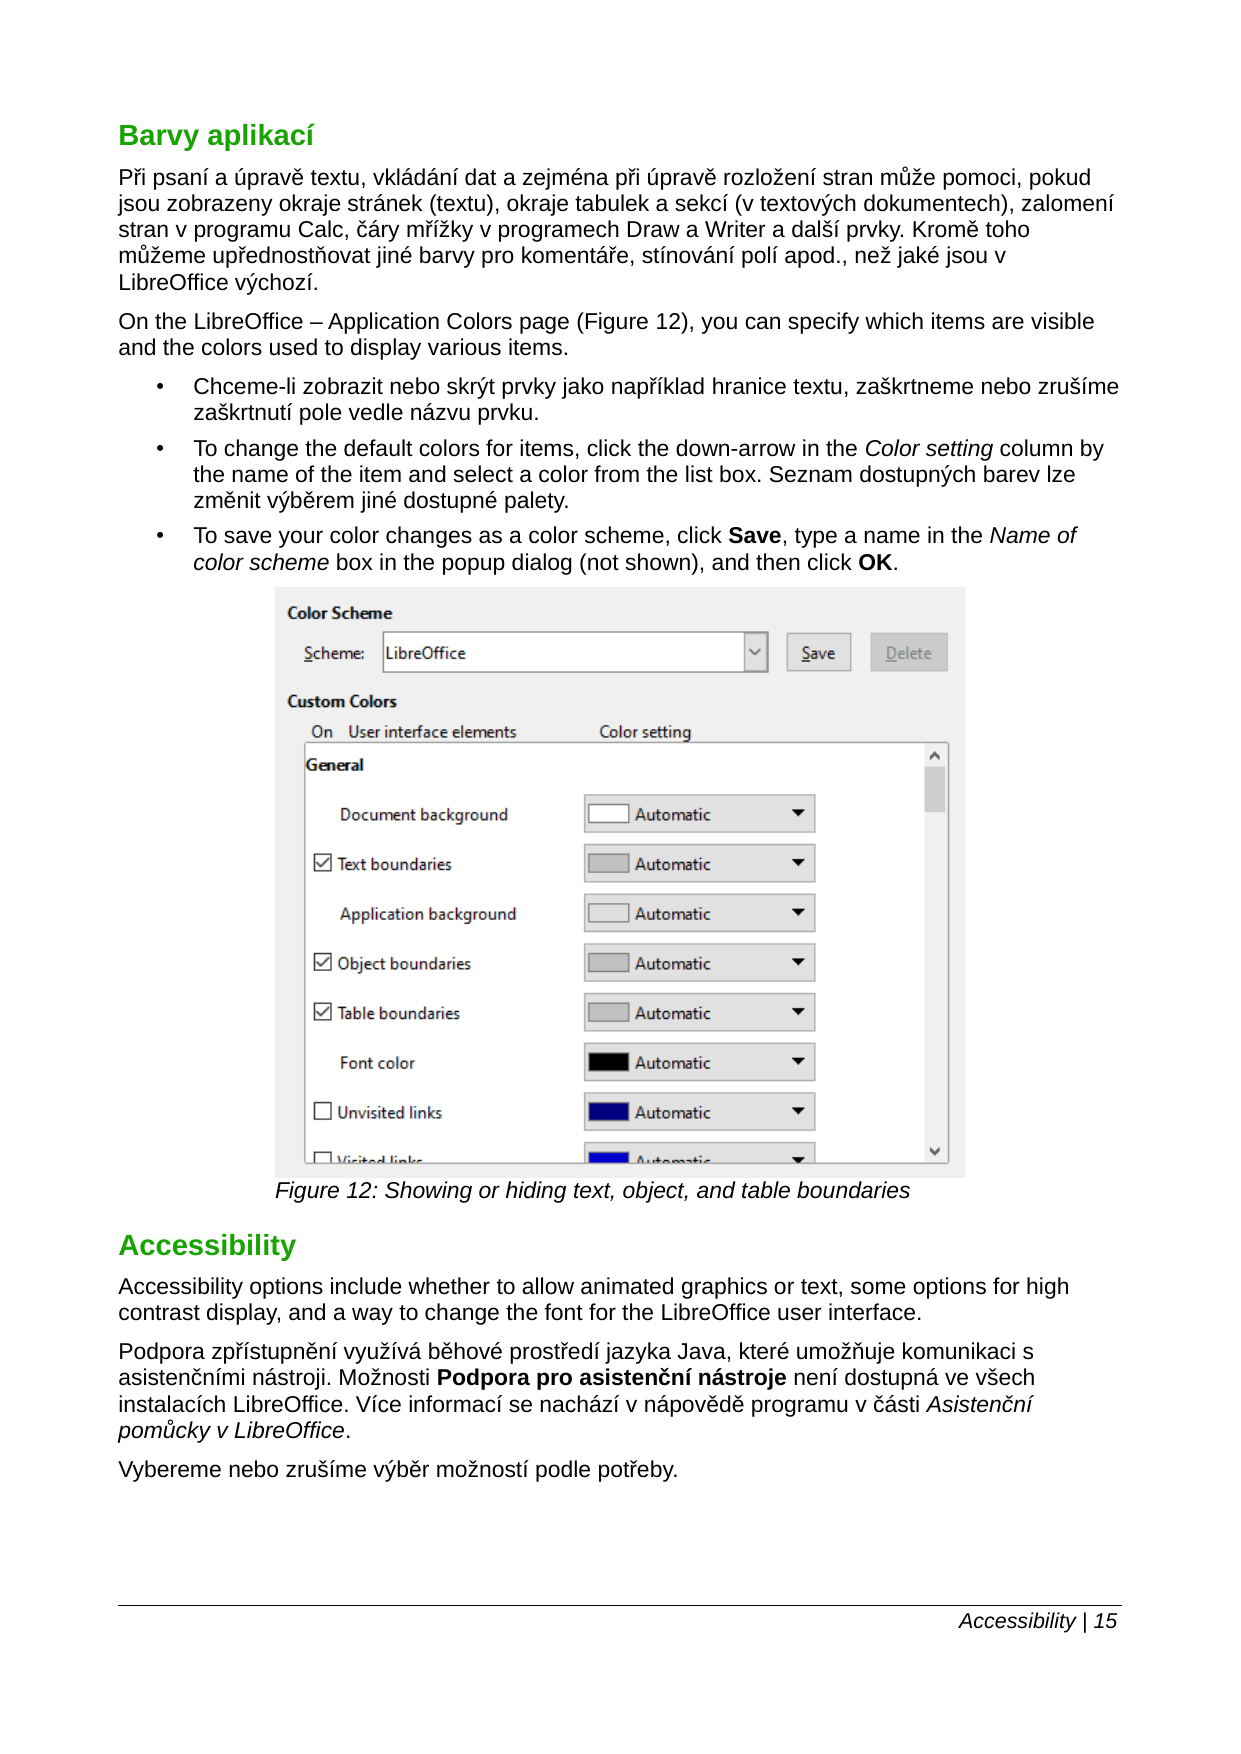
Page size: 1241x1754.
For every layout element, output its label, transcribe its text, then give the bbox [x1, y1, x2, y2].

subtitle Accessibility [118, 1227, 1122, 1261]
text Při psaní a úpravě textu, vkládání dat a zejména při úpravě rozložení stran může pomoci, pokud jsou zobrazeny okraje stránek (textu), okraje tabulek a sekcí (v textových dokumentech), zalomení stran v programu Calc, čáry mřížky v programech Draw a Writer a další prvky. Kromě toho můžeme upřednostňovat jiné barvy pro komentáře, stínování polí apod., než jaké jsou v LibreOffice výchozí. [118, 163, 1122, 295]
text Accessibility options include whether to allow animated graphics or text, some options for high contrast display, and a way to change the font for the LibreOffice user interface. [118, 1273, 1122, 1326]
text On the LibreOffice – Application Colors page (Figure 12), you can specify which items are visible and the colors used to display various items. [118, 308, 1122, 360]
text Podpora zpřístupnění využívá běhové prostředí jazyka Java, které umožňuje komunikaci s asistenčními nástroji. Možnosti Podpora pro asistenční nástroje není dostupná ve všech instalacích LibreOffice. Více informací se nachází v nápovědě programu v části Asistenční pomůcky v LibreOffice. [118, 1338, 1122, 1443]
list To save your color changes as a color scheme, click Save, type a name in the Name of color scheme box in the popup dialog (not shown), and then click OK. [156, 522, 1122, 575]
list To change the default colors for items, click the down-arrow in the Color setting column by the name of the item and select a color from the list box. Seznam dostupných barev lze změnit výběrem jiné dostupné palety. [156, 434, 1122, 513]
list Chceme-li zobrazit nebo skrýt prvky jako například hranice textu, zaškrtneme nebo zrušíme zaškrtnutí pole vedle názvu prvku. [156, 373, 1122, 426]
text Vybereme nebo zrušíme výběr možností podle potřeby. [118, 1456, 1122, 1482]
subtitle Barvy aplikací [118, 118, 1122, 152]
picture [274, 587, 966, 1178]
text Figure 12: Showing or hiding text, object, and table boundaries [275, 1178, 966, 1204]
